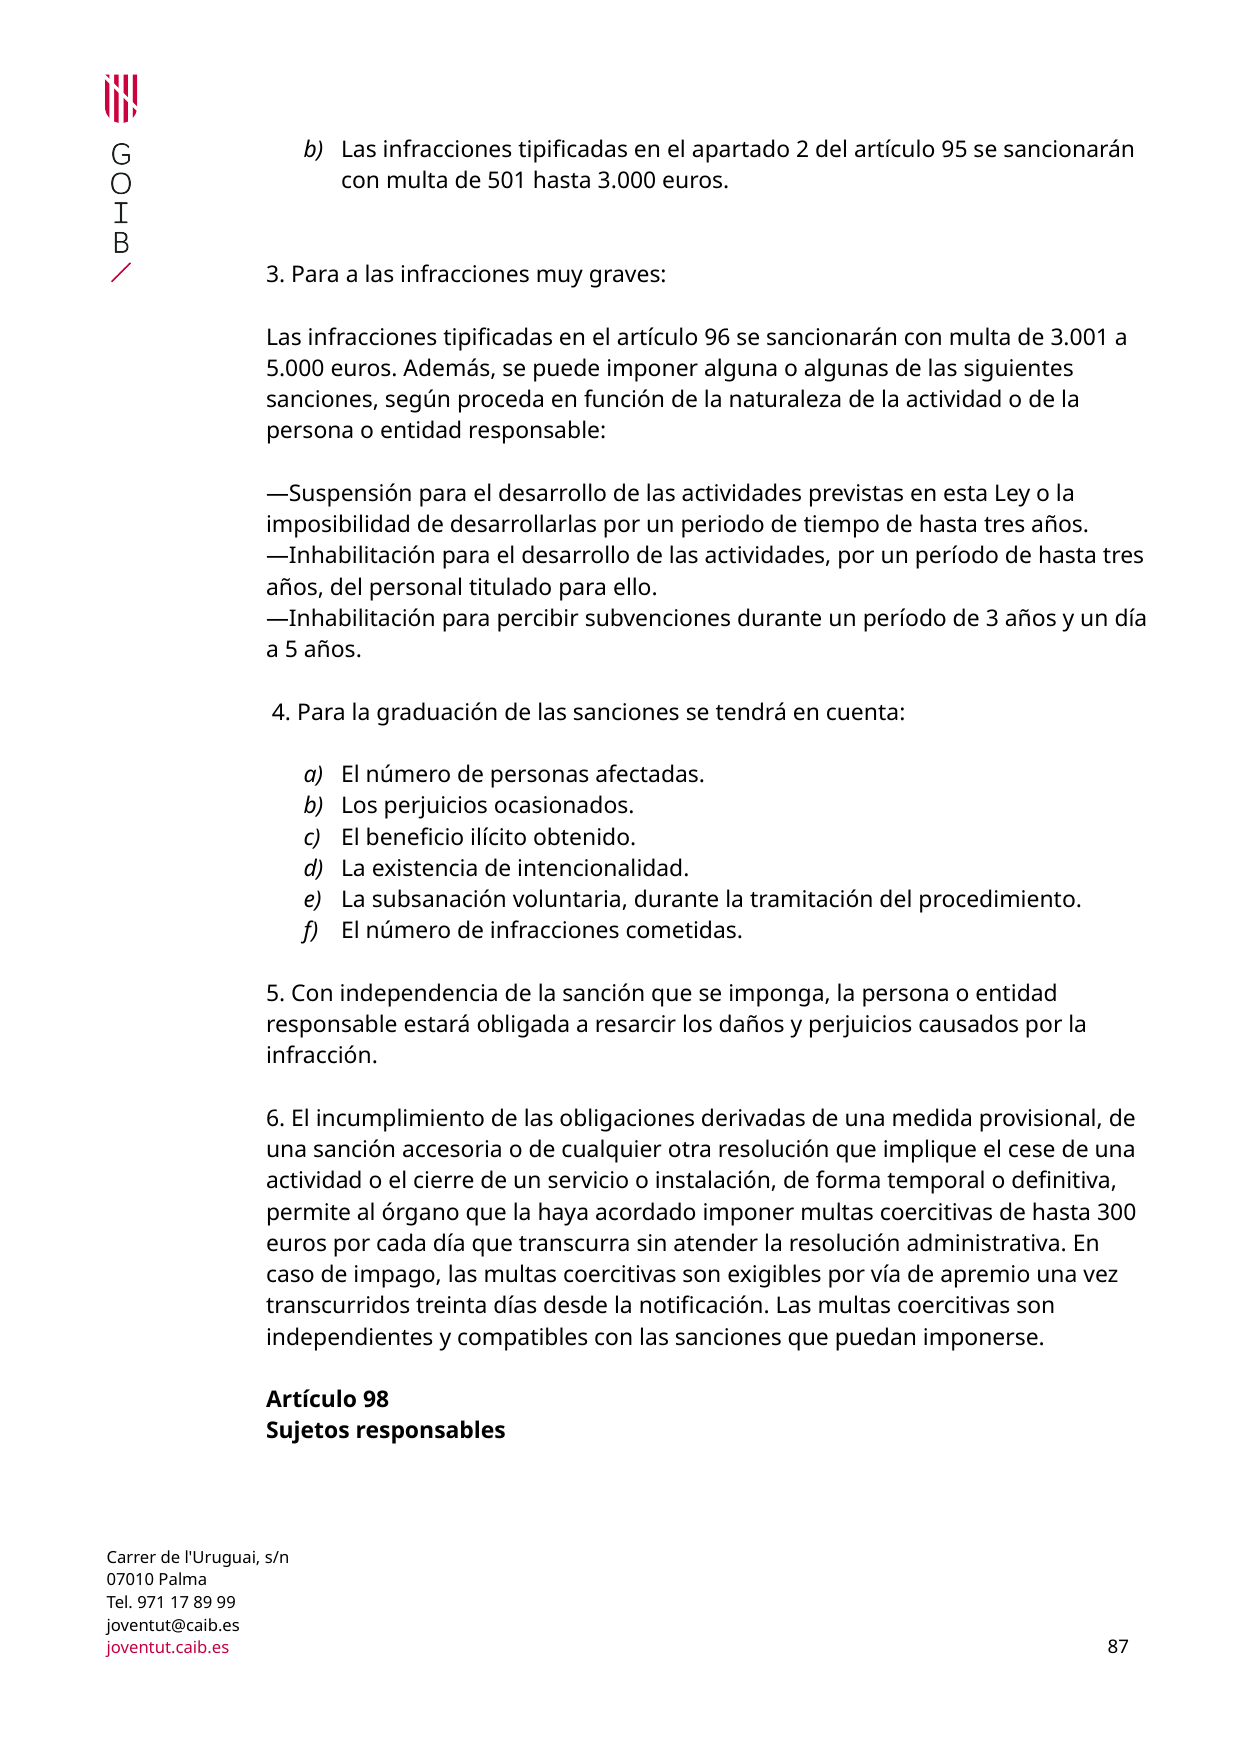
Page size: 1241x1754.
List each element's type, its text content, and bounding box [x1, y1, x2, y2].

list El número de personas afectadas. [303, 758, 1152, 789]
list El beneficio ilícito obtenido. [303, 820, 1152, 852]
text —Suspensión para el desarrollo de las actividades previstas en esta Ley o la imposibilidad de desarrollarlas por un periodo de tiempo de hasta tres años. [266, 477, 1152, 539]
text 3. Para a las infracciones muy graves: [266, 258, 1152, 289]
list La subsanación voluntaria, durante la tramitación del procedimiento. [303, 883, 1152, 914]
text 5. Con independencia de la sanción que se imponga, la persona o entidad responsable estará obligada a resarcir los daños y perjuicios causados por la infracción. [266, 977, 1152, 1070]
text 6. El incumplimiento de las obligaciones derivadas de una medida provisional, de una sanción accesoria o de cualquier otra resolución que implique el cese de una [266, 1102, 1152, 1164]
text actividad o el cierre de un servicio o instalación, de forma temporal o definitiva, permite al órgano que la haya acordado imponer multas coercitivas de hasta 300 euros por cada día que transcurra sin atender la resolución administrativa. En caso de impago, las multas coercitivas son exigibles por vía de apremio una vez transcurridos treinta días desde la notificación. Las multas coercitivas son independientes y compatibles con las sanciones que puedan imponerse. [266, 1164, 1152, 1352]
picture [76, 51, 166, 313]
text Artículo 98 [266, 1383, 1152, 1414]
list Las infracciones tipificadas en el apartado 2 del artículo 95 se sancionarán con multa de 501 hasta 3.000 euros. [303, 133, 1152, 195]
list Los perjuicios ocasionados. [303, 789, 1152, 820]
text Sujetos responsables [266, 1414, 1152, 1445]
list El número de infracciones cometidas. [303, 914, 1152, 945]
text —Inhabilitación para el desarrollo de las actividades, por un período de hasta tres años, del personal titulado para ello. [266, 539, 1152, 602]
text 4. Para la graduación de las sanciones se tendrá en cuenta: [266, 695, 1152, 727]
list La existencia de intencionalidad. [303, 852, 1152, 883]
text Las infracciones tipificadas en el artículo 96 se sancionarán con multa de 3.001 a 5.000 euros. Además, se puede imponer alguna o algunas de las siguientes sanciones, según proceda en función de la naturaleza de la actividad o de la persona o entidad responsable: [266, 320, 1152, 445]
text —Inhabilitación para percibir subvenciones durante un período de 3 años y un día a 5 años. [266, 602, 1152, 664]
